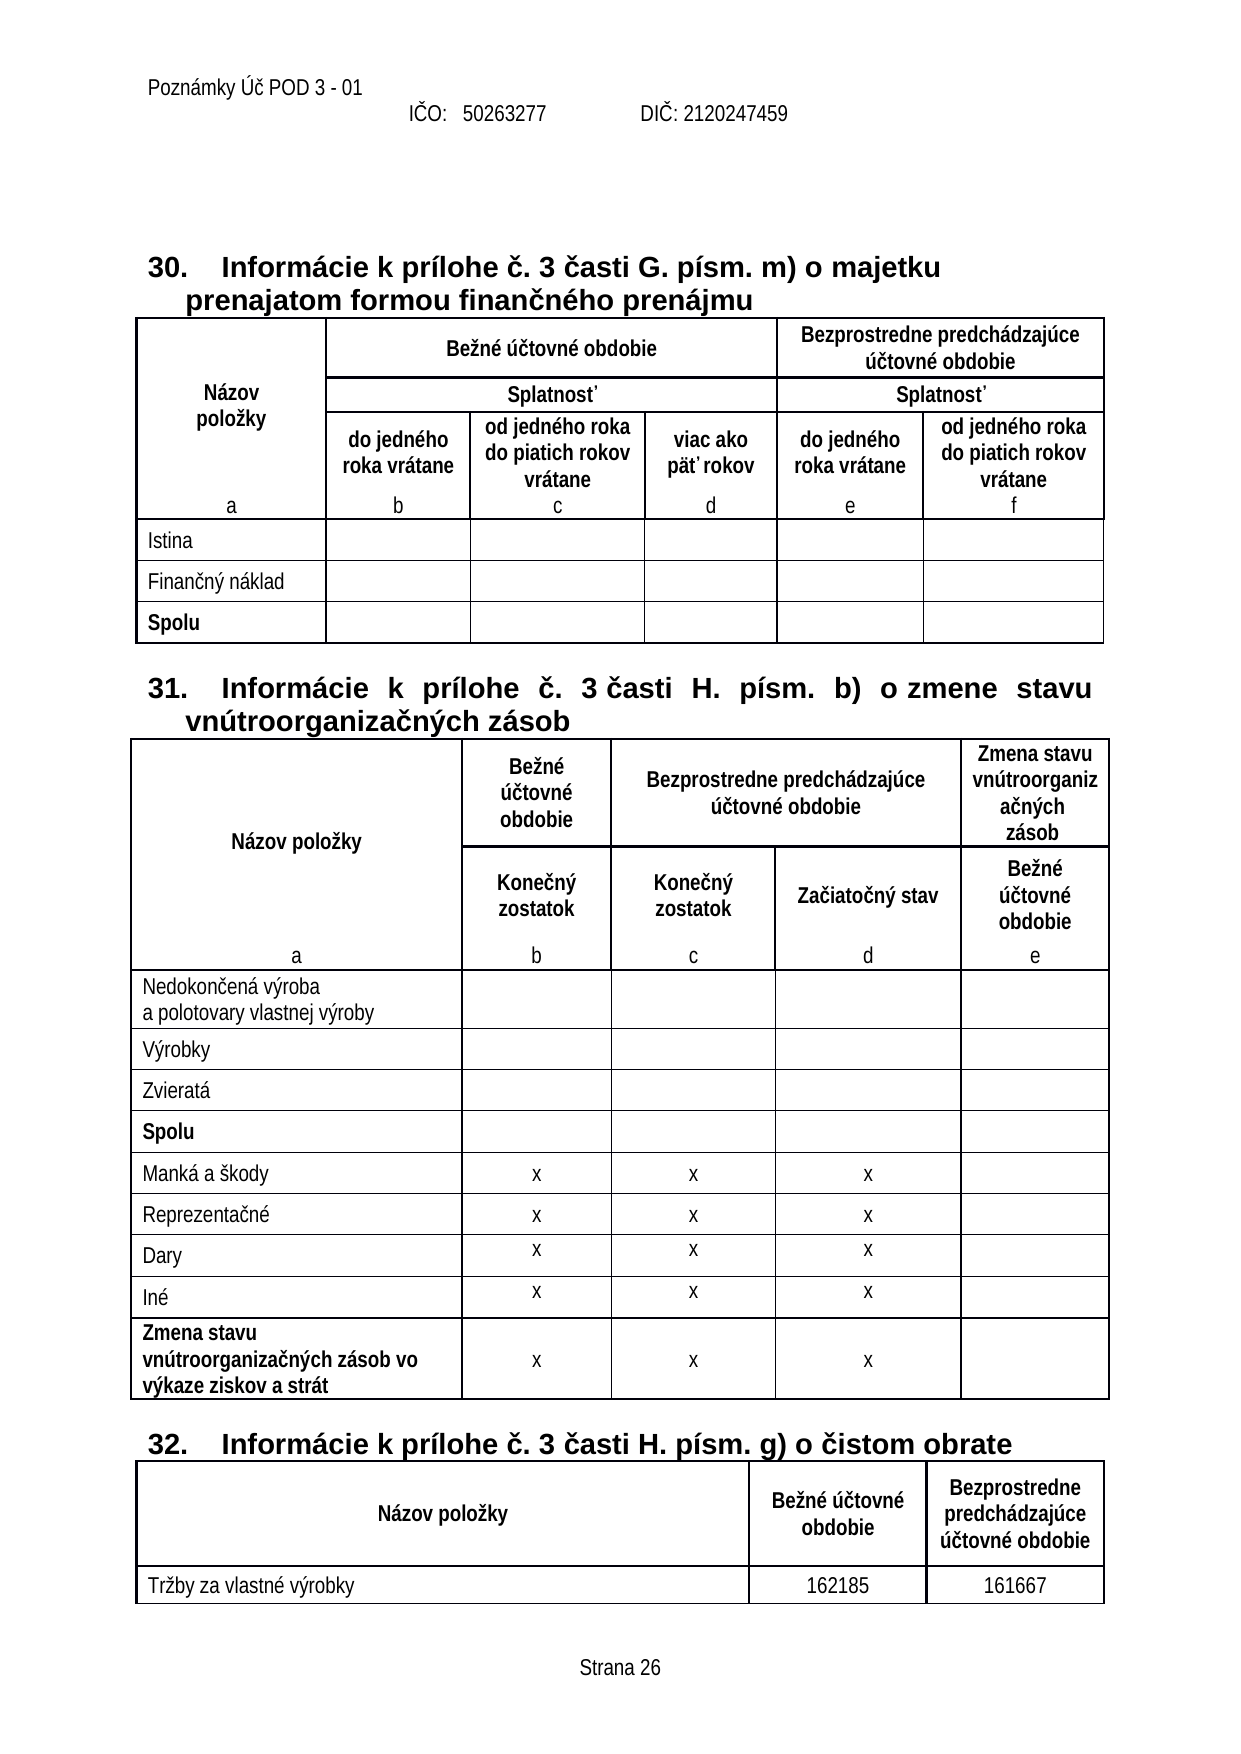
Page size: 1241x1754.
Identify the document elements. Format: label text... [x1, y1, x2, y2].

table_cell [645, 561, 776, 601]
table_cell x [612, 1194, 775, 1234]
table_cell [962, 1153, 1108, 1193]
table_cell Tržby za vlastné výrobky [138, 1567, 748, 1603]
table_cell [962, 1277, 1108, 1317]
table_cell x [776, 1319, 960, 1398]
table_header Názov položky [138, 1462, 748, 1565]
table_header Bežné účtovné obdobie [750, 1462, 925, 1565]
table_cell x [463, 1277, 611, 1317]
table_cell [776, 971, 960, 1028]
table_cell [962, 1070, 1108, 1110]
table_cell Dary [132, 1235, 461, 1276]
table_header Bezprostredne predchádzajúce účtovné obdobie [928, 1462, 1103, 1565]
table_header Bežné účtovné obdobie [463, 740, 610, 845]
table_cell Nedokončená výroba a polotovary vlastnej výroby [132, 971, 461, 1028]
table_header Bežné účtovné obdobie [327, 319, 776, 376]
table_cell [778, 561, 923, 601]
table_cell 162185 [750, 1567, 925, 1603]
table_cell d [776, 942, 960, 968]
table_cell [612, 1029, 775, 1069]
table_cell b [463, 942, 610, 968]
table_cell [327, 602, 470, 642]
table_cell Finančný náklad [138, 561, 325, 601]
table_cell Konečný zostatok [612, 848, 774, 942]
table_cell [924, 520, 1103, 559]
table_cell [327, 561, 470, 601]
table_cell [962, 1235, 1108, 1276]
table_cell [776, 1070, 960, 1110]
table_cell [778, 520, 923, 559]
table_cell Istina [138, 520, 325, 559]
table_cell [962, 1319, 1108, 1398]
table_cell Iné [132, 1277, 461, 1317]
table_cell x [463, 1235, 611, 1276]
table_cell [645, 520, 776, 559]
table_header Zmena stavu vnútroorganizačných zásob [962, 740, 1108, 845]
table_cell Zvieratá [132, 1070, 461, 1110]
title Informácie k prílohe č. 3 časti G. písm. m) o majetku prenajatom formou finančného prenájmu [148, 250, 1092, 317]
table_header Bezprostredne predchádzajúce účtovné obdobie [612, 740, 960, 845]
table_cell x [612, 1153, 775, 1193]
table_cell f [924, 492, 1103, 518]
table_cell x [463, 1153, 611, 1193]
table_cell od jedného roka do piatich rokov vrátane [924, 413, 1103, 492]
table_cell Reprezentačné [132, 1194, 461, 1234]
table_cell x [776, 1194, 960, 1234]
table_cell 161667 [928, 1567, 1103, 1603]
table_cell d [646, 492, 776, 518]
table_cell c [471, 492, 644, 518]
title Informácie k prílohe č. 3 časti H. písm. g) o čistom obrate [148, 1427, 1092, 1460]
table_cell do jedného roka vrátane [778, 413, 922, 492]
table_cell Zmena stavu vnútroorganizačných zásob vo výkaze ziskov a strát [132, 1319, 461, 1398]
table_cell od jedného roka do piatich rokov vrátane [471, 413, 644, 492]
table_cell e [778, 492, 922, 518]
table_cell [962, 1029, 1108, 1069]
table_cell x [463, 1194, 611, 1234]
table_cell [962, 971, 1108, 1028]
table_cell Splatnosť [327, 379, 776, 411]
table_cell x [776, 1153, 960, 1193]
table_cell c [612, 942, 774, 968]
table_cell [612, 971, 775, 1028]
table_cell [612, 1111, 775, 1152]
table_cell a [138, 492, 325, 518]
table_cell x [612, 1277, 775, 1317]
table_cell [962, 1194, 1108, 1234]
table_cell [463, 971, 611, 1028]
table_cell [962, 1111, 1108, 1152]
table_cell Bežné účtovné obdobie [962, 848, 1108, 942]
table_cell x [463, 1319, 611, 1398]
table_cell x [776, 1277, 960, 1317]
table_cell b [327, 492, 469, 518]
table_cell [471, 561, 644, 601]
table_header Názov položky [138, 319, 325, 492]
table_cell [327, 520, 470, 559]
table_cell [612, 1070, 775, 1110]
table_cell Spolu [138, 602, 325, 642]
table_cell Výrobky [132, 1029, 461, 1069]
table_cell [776, 1111, 960, 1152]
table_cell Spolu [132, 1111, 461, 1152]
title Informácie k prílohe č. 3 časti H. písm. b) o zmene stavu vnútroorganizačných zásob [148, 671, 1092, 738]
table_cell [463, 1029, 611, 1069]
table_cell Konečný zostatok [463, 848, 610, 942]
table_cell do jedného roka vrátane [327, 413, 469, 492]
table_cell a [132, 942, 461, 968]
table_cell [924, 602, 1103, 642]
table_cell x [612, 1235, 775, 1276]
table_cell e [962, 942, 1108, 968]
table_cell Začiatočný stav [776, 848, 960, 942]
table_cell [924, 561, 1103, 601]
table_cell [463, 1070, 611, 1110]
table_cell [776, 1029, 960, 1069]
table_cell x [776, 1235, 960, 1276]
table_cell Splatnosť [778, 379, 1103, 411]
table_header Bezprostredne predchádzajúce účtovné obdobie [778, 319, 1103, 376]
table_header Názov položky [132, 740, 461, 942]
table_cell [471, 520, 644, 559]
table_cell [645, 602, 776, 642]
table_cell [471, 602, 644, 642]
table_cell [778, 602, 923, 642]
table_cell Manká a škody [132, 1153, 461, 1193]
table_cell x [612, 1319, 775, 1398]
table_cell viac ako päť rokov [646, 413, 776, 492]
table_cell [463, 1111, 611, 1152]
